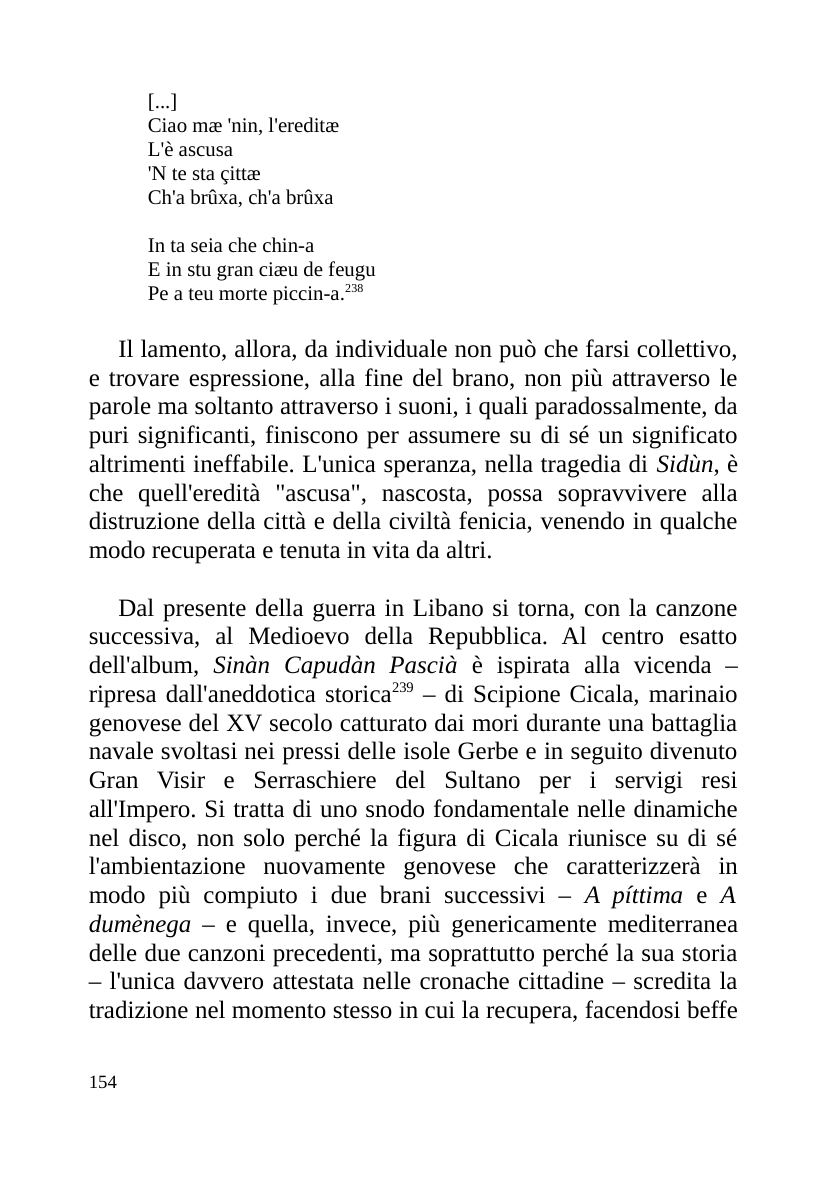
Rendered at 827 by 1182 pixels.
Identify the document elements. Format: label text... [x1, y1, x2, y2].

text Ch'a brûxa, ch'a brûxa [148, 185, 679, 209]
text E in stu gran ciæu de feugu [148, 257, 679, 281]
text Dal presente della guerra in Libano si torna, con la canzone successiva, al Medioevo della Repubblica. Al centro esatto dell'album, Sinàn Capudàn Pascià è ispirata alla vicenda – ripresa dall'aneddotica storica – di Scipione Cicala, marinaio genovese del XV secolo catturato dai mori durante una battaglia navale svoltasi nei pressi delle isole Gerbe e in seguito divenuto Gran Visir e Serraschiere del Sultano per i servigi resi all'Impero. Si tratta di uno snodo fondamentale nelle dinamiche nel disco, non solo perché la figura di Cicala riunisce su di sé l'ambientazione nuovamente genovese che caratterizzerà in modo più compiuto i due brani successivi – A píttima e A dumènega – e quella, invece, più genericamente mediterranea delle due canzoni precedenti, ma soprattutto perché la sua storia – l'unica davvero attestata nelle cronache cittadine – scredita la tradizione nel momento stesso in cui la recupera, facendosi beffe [88, 593, 738, 1024]
text In ta seia che chin-a [148, 233, 679, 257]
text L'è ascusa [148, 137, 679, 161]
text Ciao mæ 'nin, l'ereditæ [148, 113, 679, 137]
text Il lamento, allora, da individuale non può che farsi collettivo, e trovare espressione, alla fine del brano, non più attraverso le parole ma soltanto attraverso i suoni, i quali paradossalmente, da puri significanti, finiscono per assumere su di sé un significato altrimenti ineffabile. L'unica speranza, nella tragedia di Sidùn, è che quell'eredità "ascusa", nascosta, possa sopravvivere alla distruzione della città e della civiltà fenicia, venendo in qualche modo recuperata e tenuta in vita da altri. [88, 334, 738, 564]
text [...] [148, 88, 679, 113]
text 'N te sta çittæ [148, 161, 679, 185]
text Pe a teu morte piccin-a. [148, 281, 679, 305]
